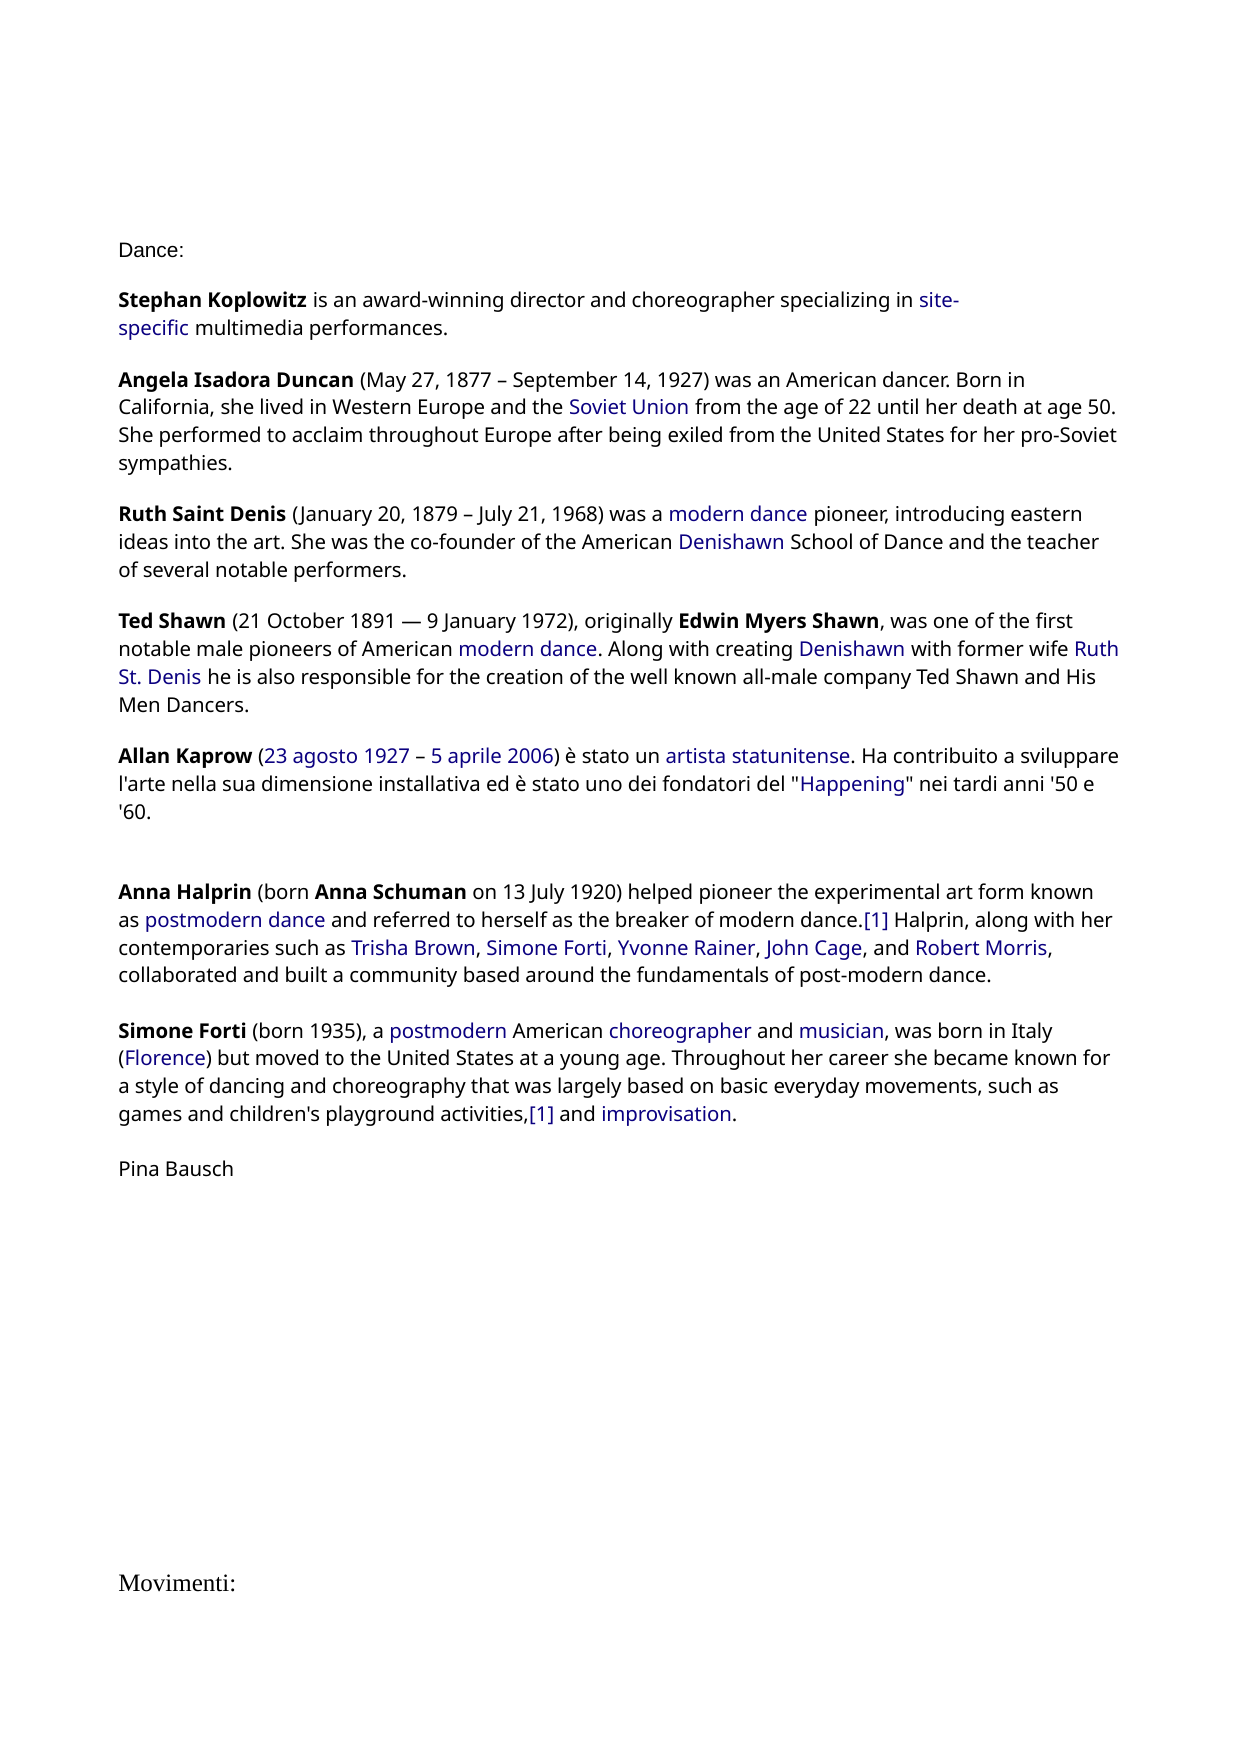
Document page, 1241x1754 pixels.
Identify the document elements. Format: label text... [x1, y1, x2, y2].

text Anna Halprin (born Anna Schuman on 13 July 1920) helped pioneer the experimental art form known as postmodern dance and referred to herself as the breaker of modern dance.[1] Halprin, along with her contemporaries such as Trisha Brown, Simone Forti, Yvonne Rainer, John Cage, and Robert Morris, collaborated and built a community based around the fundamentals of post-modern dance. [118, 878, 1122, 988]
text Ruth Saint Denis (January 20, 1879 – July 21, 1968) was a modern dance pioneer, introducing eastern ideas into the art. She was the co-founder of the American Denishawn School of Dance and the teacher of several notable performers. [118, 500, 1122, 583]
text Simone Forti (born 1935), a postmodern American choreographer and musician, was born in Italy (Florence) but moved to the United States at a young age. Throughout her career she became known for a style of dancing and choreography that was largely based on basic everyday movements, such as games and children's playground activities,[1] and improvisation. [118, 1016, 1122, 1127]
text Dance: [118, 238, 1122, 262]
text Ted Shawn (21 October 1891 — 9 January 1972), originally Edwin Myers Shawn, was one of the first notable male pioneers of American modern dance. Along with creating Denishawn with former wife Ruth St. Denis he is also responsible for the creation of the well known all-male company Ted Shawn and His Men Dancers. [118, 607, 1122, 718]
text Pina Bausch [118, 1155, 1122, 1182]
text Angela Isadora Duncan (May 27, 1877 – September 14, 1927) was an American dancer. Born in California, she lived in Western Europe and the Soviet Union from the age of 22 until her death at age 50. She performed to acclaim throughout Europe after being exiled from the United States for her pro-Soviet sympathies. [118, 365, 1122, 476]
text Stephan Koplowitz is an award-winning director and choreographer specializing in site-specific multimedia performances. [118, 286, 1122, 341]
text Movimenti: [118, 1568, 1122, 1596]
text Allan Kaprow (23 agosto 1927 – 5 aprile 2006) è stato un artista statunitense. Ha contribuito a sviluppare l'arte nella sua dimensione installativa ed è stato uno dei fondatori del "Happening" nei tardi anni '50 e '60. [118, 742, 1122, 825]
